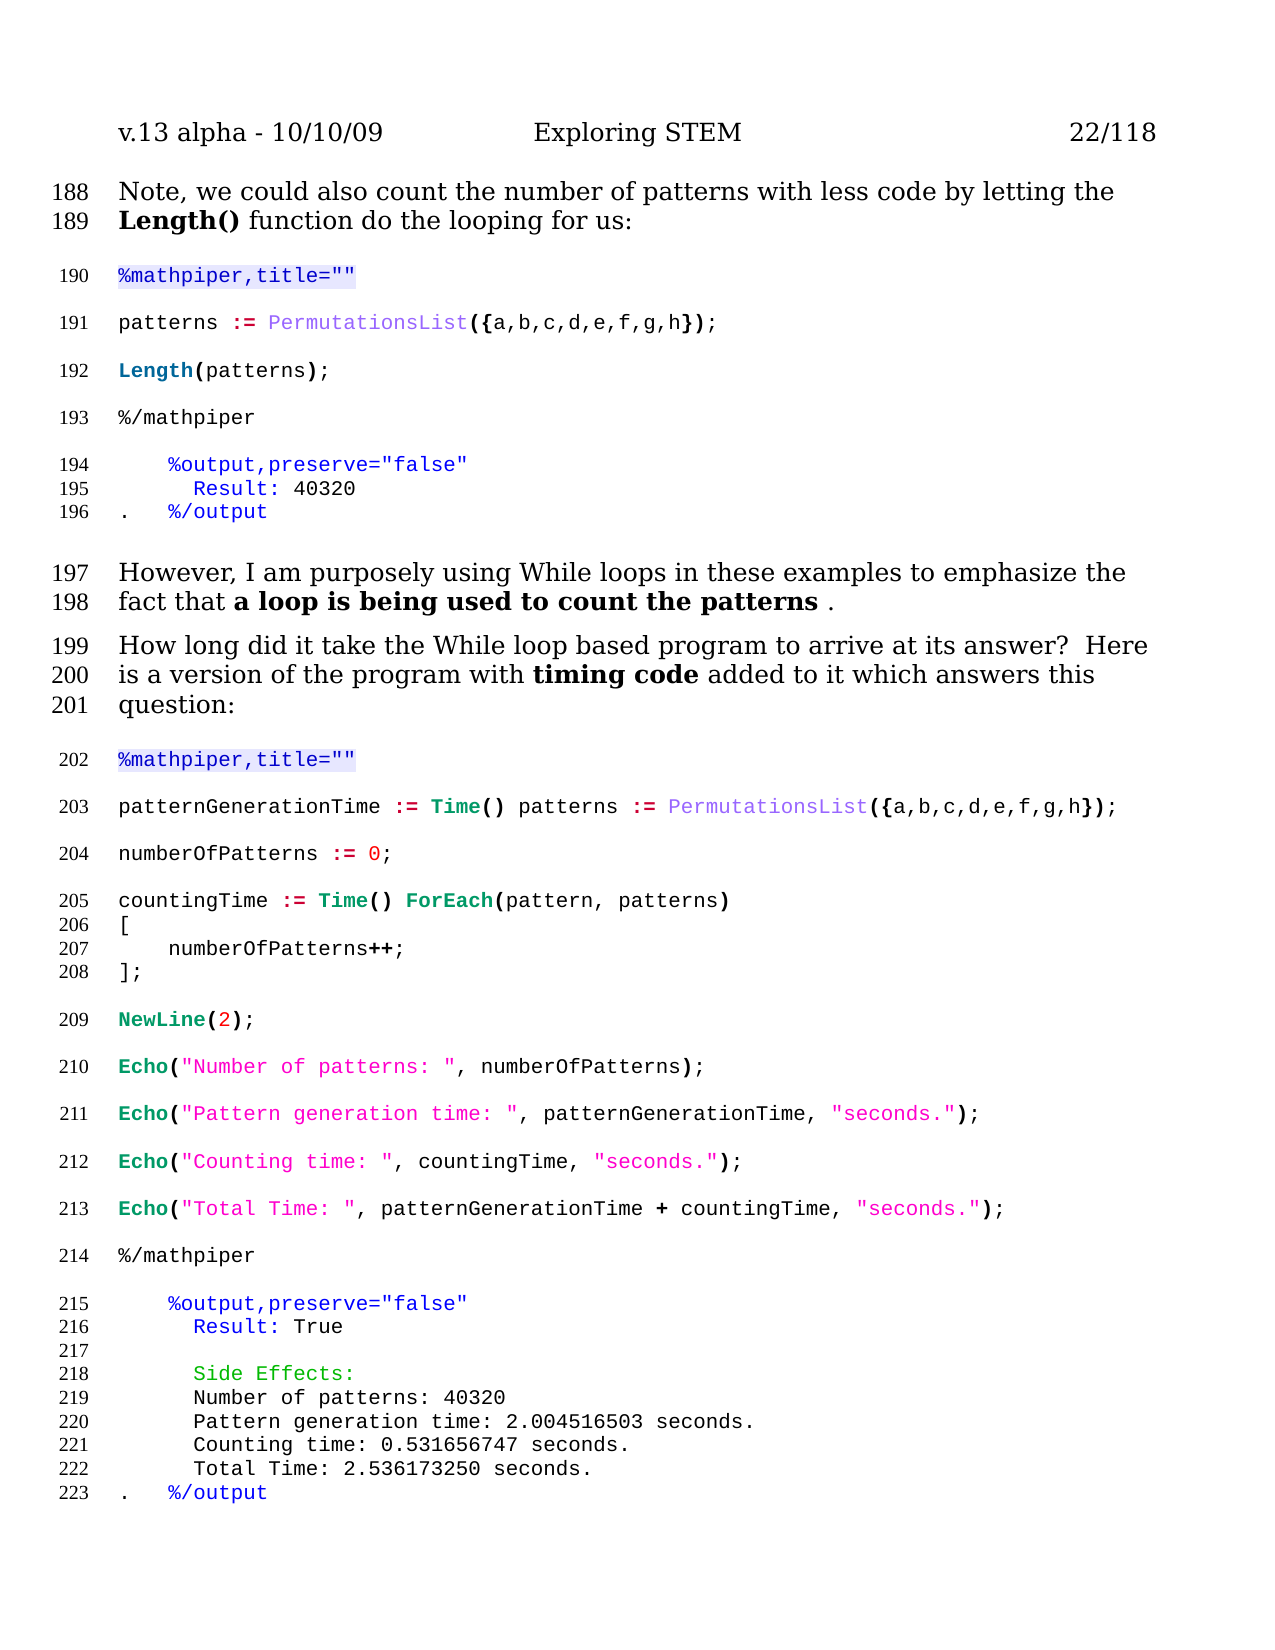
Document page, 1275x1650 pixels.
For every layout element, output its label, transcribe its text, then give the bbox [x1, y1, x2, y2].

text Total Time: 2.536173250 seconds. [118, 1458, 1157, 1482]
text Echo("Pattern generation time: ", patternGenerationTime, "seconds."); [118, 1103, 1157, 1127]
text %mathpiper,title="" [118, 265, 1157, 289]
text . %/output [118, 1482, 1157, 1505]
text patterns := PermutationsList({a,b,c,d,e,f,g,h}); [118, 312, 1157, 336]
text Side Effects: [118, 1363, 1157, 1387]
text NewLine(2); [118, 1009, 1157, 1032]
text Counting time: 0.531656747 seconds. [118, 1434, 1157, 1458]
text Number of patterns: 40320 [118, 1387, 1157, 1411]
text . %/output [118, 501, 1157, 525]
text [ [118, 914, 1157, 938]
text How long did it take the While loop based program to arrive at its answer? Here is a version of the program with timing code added to it which answers this question: [118, 631, 1157, 719]
text patternGenerationTime := Time() patterns := PermutationsList({a,b,c,d,e,f,g,h}); [118, 796, 1157, 819]
text %output,preserve="false" [118, 1292, 1157, 1316]
text Echo("Number of patterns: ", numberOfPatterns); [118, 1056, 1157, 1080]
text %/mathpiper [118, 407, 1157, 431]
text Echo("Total Time: ", patternGenerationTime + countingTime, "seconds."); [118, 1198, 1157, 1222]
text Pattern generation time: 2.004516503 seconds. [118, 1411, 1157, 1434]
text %output,preserve="false" [118, 454, 1157, 478]
text Length(patterns); [118, 359, 1157, 383]
text countingTime := Time() ForEach(pattern, patterns) [118, 891, 1157, 914]
text However, I am purposely using While loops in these examples to emphasize the fact that a loop is being used to count the patterns . [118, 558, 1157, 616]
text numberOfPatterns := 0; [118, 843, 1157, 867]
text Note, we could also count the number of patterns with less code by letting the Length() function do the looping for us: [118, 177, 1157, 235]
text %/mathpiper [118, 1245, 1157, 1269]
text Result: True [118, 1316, 1157, 1340]
text %mathpiper,title="" [118, 749, 1157, 772]
text numberOfPatterns++; [118, 938, 1157, 961]
text Result: 40320 [118, 478, 1157, 501]
text Echo("Counting time: ", countingTime, "seconds."); [118, 1151, 1157, 1174]
text ]; [118, 961, 1157, 985]
